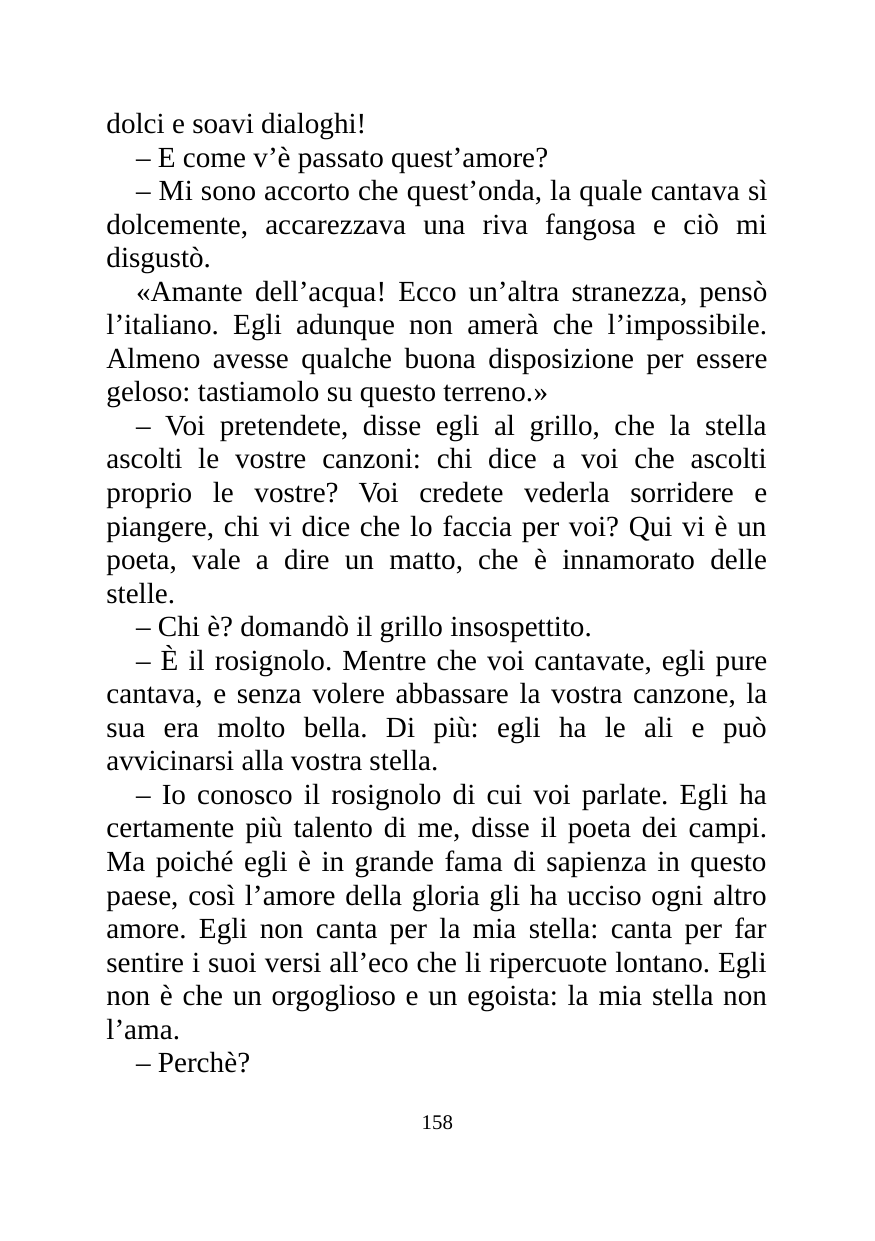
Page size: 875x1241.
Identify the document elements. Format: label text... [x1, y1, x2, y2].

text ‒ Chi è? domandò il grillo insospettito. [106, 609, 768, 643]
text ‒ Perchè? [106, 1045, 768, 1079]
text ‒ E come v’è passato quest’amore? [106, 140, 768, 173]
text dolci e soavi dialoghi! [106, 106, 768, 140]
text ‒ Mi sono accorto che quest’onda, la quale cantava sì dolcemente, accarezzava una riva fangosa e ciò mi disgustò. [106, 173, 768, 274]
text ‒ Io conosco il rosignolo di cui voi parlate. Egli ha certamente più talento di me, disse il poeta dei campi. Ma poiché egli è in grande fama di sapienza in questo paese, così l’amore della gloria gli ha ucciso ogni altro amore. Egli non canta per la mia stella: canta per far sentire i suoi versi all’eco che li ripercuote lontano. Egli non è che un orgoglioso e un egoista: la mia stella non l’ama. [106, 777, 768, 1045]
text «Amante dell’acqua! Ecco un’altra stranezza, pensò l’italiano. Egli adunque non amerà che l’impossibile. Almeno avesse qualche buona disposizione per essere geloso: tastiamolo su questo terreno.» [106, 274, 768, 408]
text ‒ È il rosignolo. Mentre che voi cantavate, egli pure cantava, e senza volere abbassare la vostra canzone, la sua era molto bella. Di più: egli ha le ali e può avvicinarsi alla vostra stella. [106, 643, 768, 777]
text ‒ Voi pretendete, disse egli al grillo, che la stella ascolti le vostre canzoni: chi dice a voi che ascolti proprio le vostre? Voi credete vederla sorridere e piangere, chi vi dice che lo faccia per voi? Qui vi è un poeta, vale a dire un matto, che è innamorato delle stelle. [106, 408, 768, 609]
